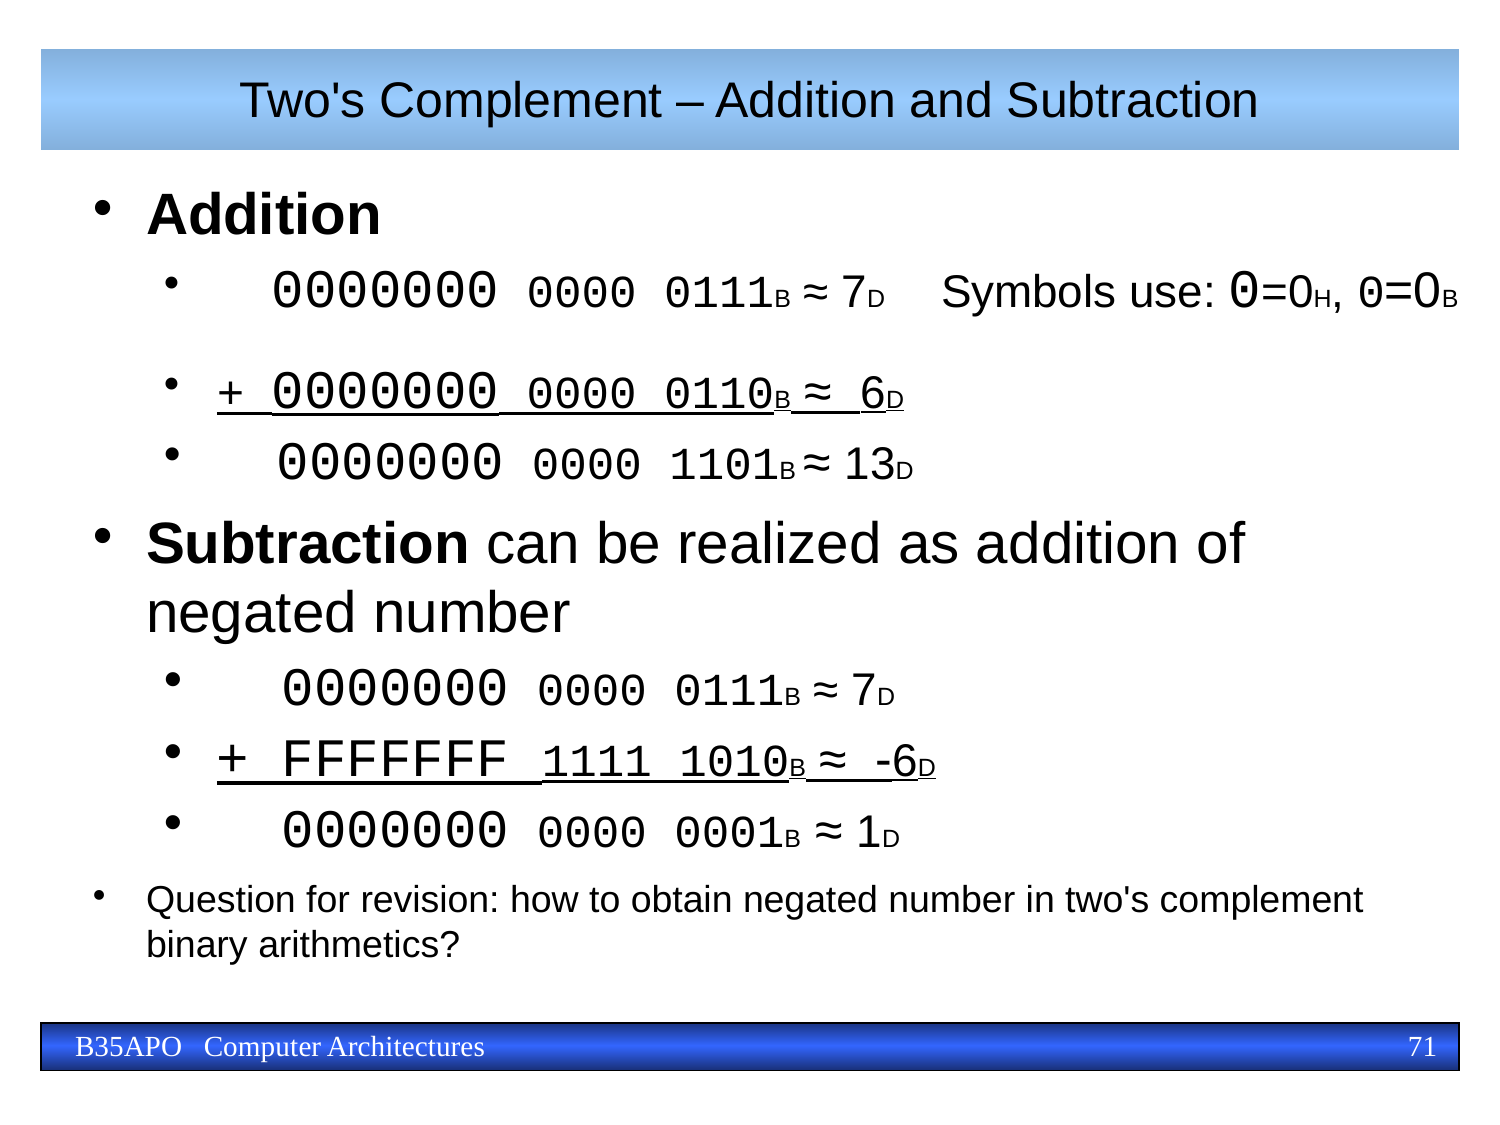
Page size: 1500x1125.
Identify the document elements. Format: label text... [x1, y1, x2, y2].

text_box Addition 0000000 0000 0111B ≈ 7D Symbols use: 0=0H, 0=0B + 0000000 0000 0110B ≈ 6D 0000000 0000 1101B ≈ 13D Subtraction can be realized as addition of negated number 0000000 0000 0111B ≈ 7D + FFFFFFF 1111 1010B ≈ -6D 0000000 0000 0001B ≈ 1D Question for revision: how to obtain negated number in two's complement binary arithmetics? [60, 169, 1478, 996]
title Two's Complement – Addition and Subtraction [41, 49, 1459, 150]
